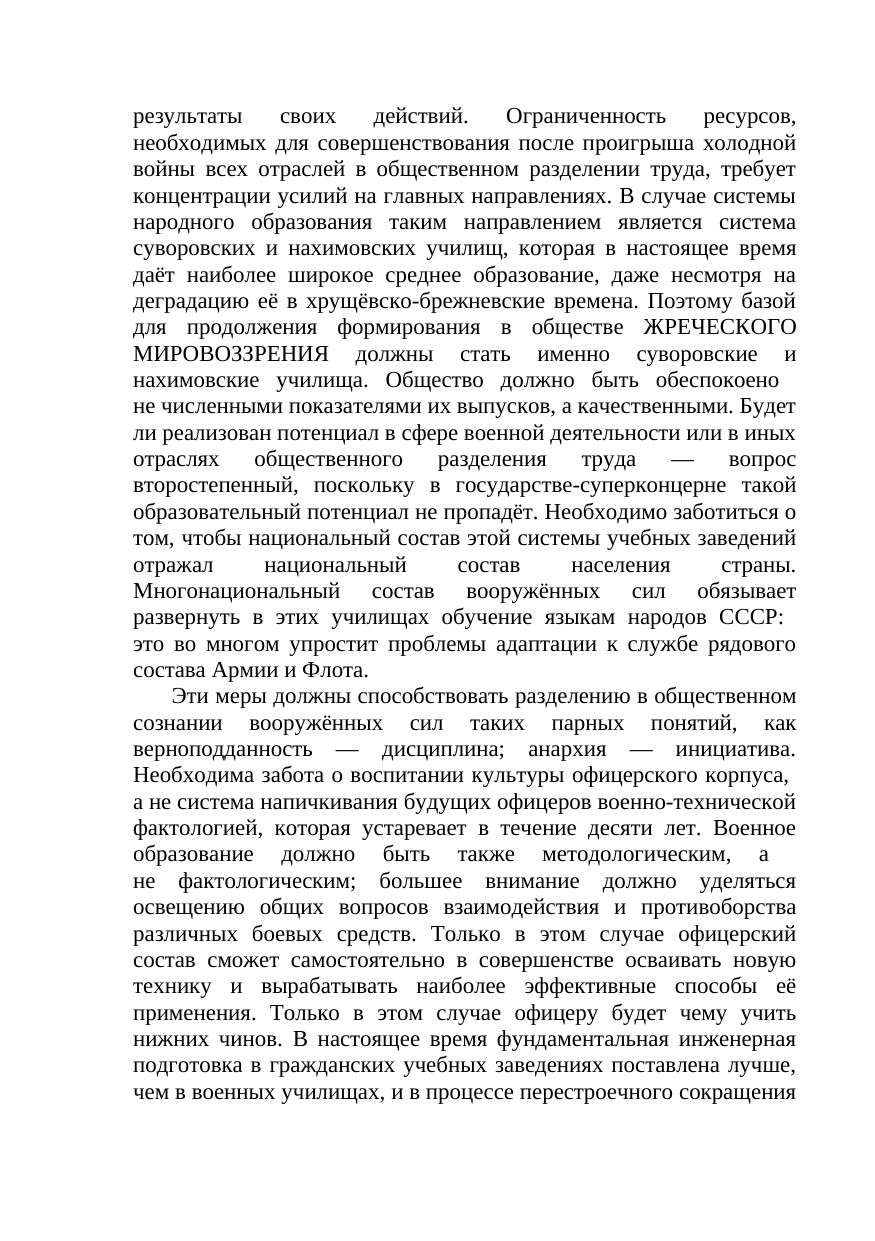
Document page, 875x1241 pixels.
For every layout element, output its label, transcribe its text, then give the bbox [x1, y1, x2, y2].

text результаты своих действий. Ограниченность ресурсов, необходимых для совершенствования после проигрыша холодной войны всех отраслей в общественном разделении труда, требует концентрации усилий на главных направлениях. В случае системы народного образования таким направлением является система суворовских и нахимовских училищ, которая в настоящее время даёт наиболее широкое среднее образование, даже несмотря на деградацию её в хрущёвско-брежневские времена. Поэтому базой для продолжения формирования в обществе ЖРЕЧЕСКОГО МИРОВОЗЗРЕНИЯ должны стать именно суворовские и нахимовские училища. Общество должно быть обеспокоено не численными показателями их выпусков, а качественными. Будет ли реализован потенциал в сфере военной деятельности или в иных отраслях общественного разделения труда — вопрос второстепенный, поскольку в государстве-суперконцерне такой образовательный потенциал не пропадёт. Необходимо заботиться о том, чтобы национальный состав этой системы учебных заведений отражал национальный состав населения страны. Многонациональный состав вооружённых сил обязывает развернуть в этих училищах обучение языкам народов СССР: это во многом упростит проблемы адаптации к службе рядового состава Армии и Флота. [133, 103, 797, 682]
text Эти меры должны способствовать разделению в общественном сознании вооружённых сил таких парных понятий, как верноподданность — дисциплина; анархия — инициатива. Необходима забота о воспитании культуры офицерского корпуса, а не система напичкивания будущих офицеров военно-технической фактологией, которая устаревает в течение десяти лет. Военное образование должно быть также методологическим, а не фактологическим; большее внимание должно уделяться освещению общих вопросов взаимодействия и противоборства различных боевых средств. Только в этом случае офицерский состав сможет самостоятельно в совершенстве осваивать новую технику и вырабатывать наиболее эффективные способы её применения. Только в этом случае офицеру будет чему учить нижних чинов. В настоящее время фундаментальная инженерная подготовка в гражданских учебных заведениях поставлена лучше, чем в военных училищах, и в процессе перестроечного сокращения [133, 682, 797, 1104]
